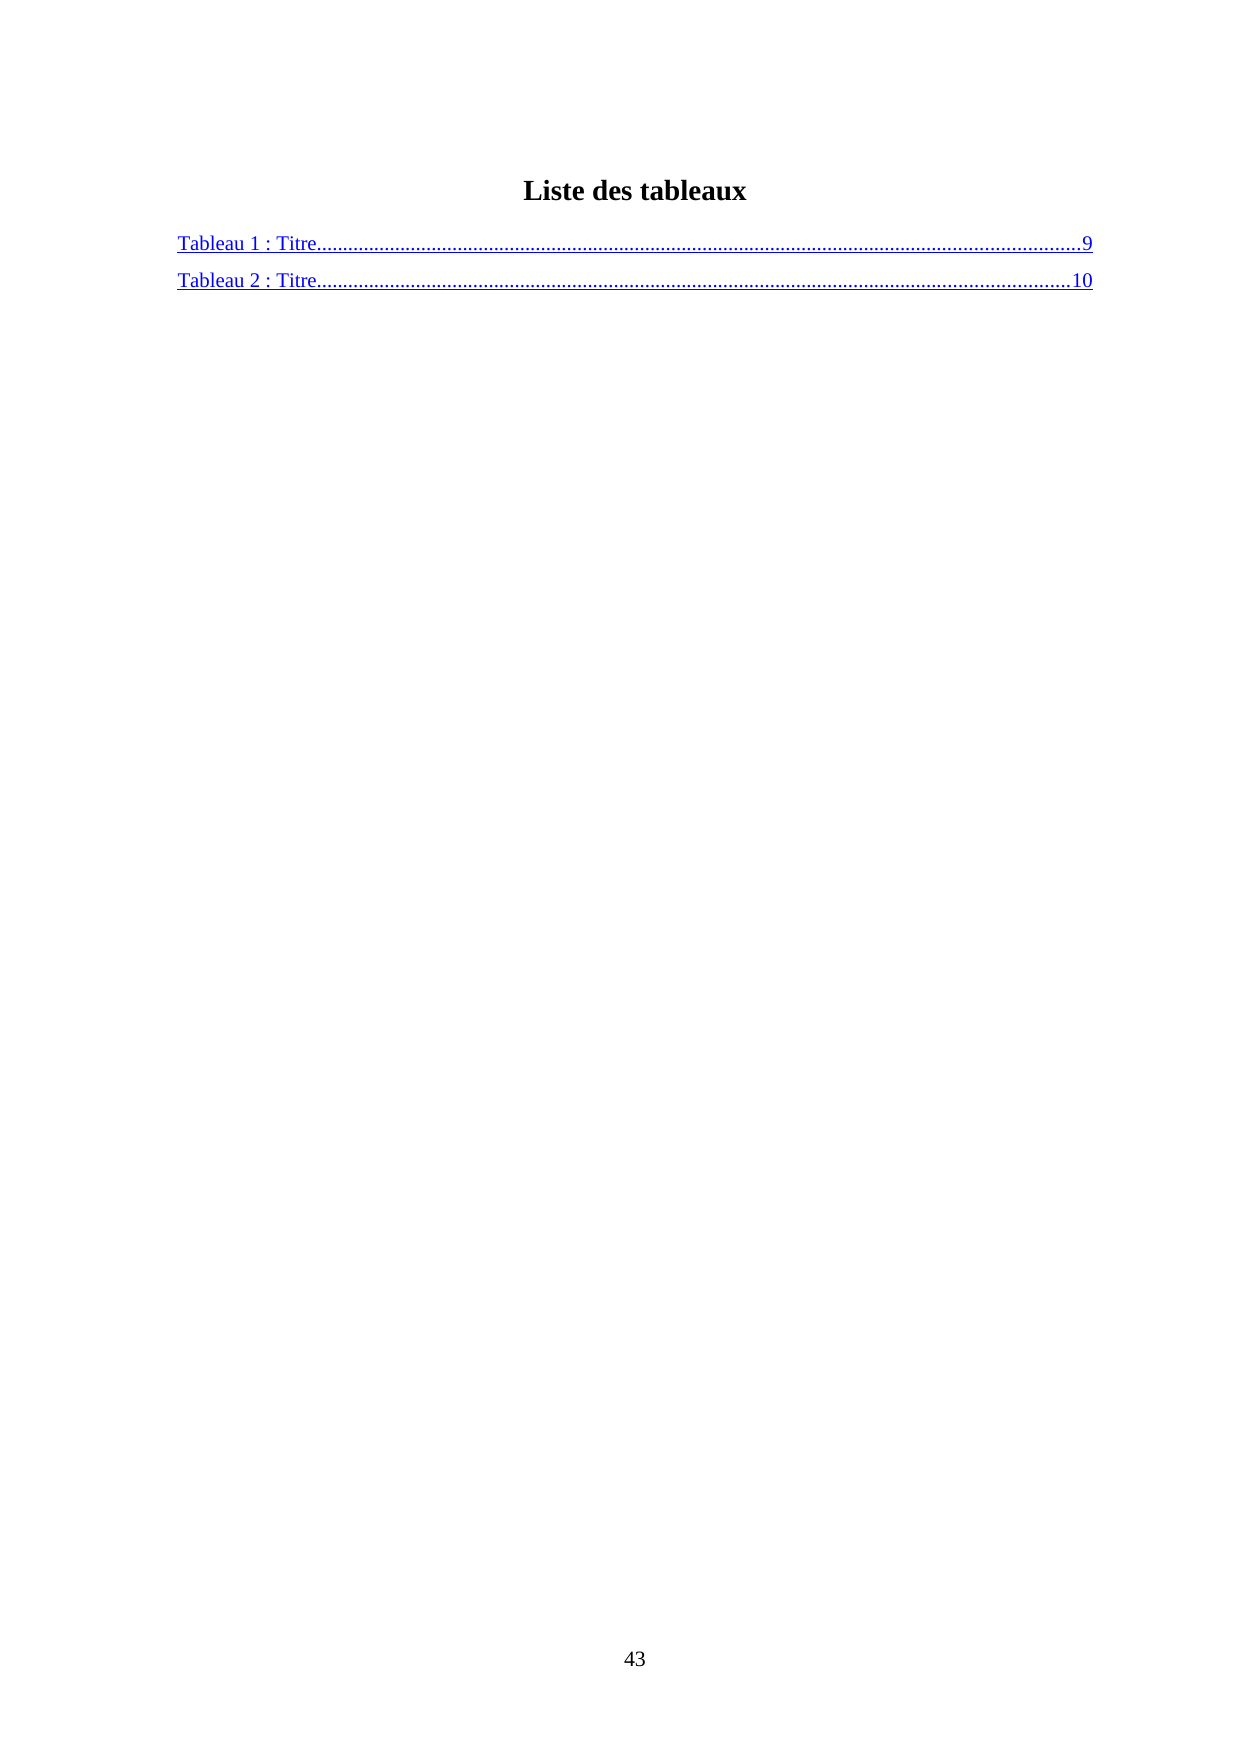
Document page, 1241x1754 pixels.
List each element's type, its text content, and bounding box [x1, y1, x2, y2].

text Tableau 1 : Titre 9 [177, 231, 1092, 252]
text Liste des tableaux [177, 173, 1092, 206]
text Tableau 2 : Titre 10 [177, 268, 1092, 289]
